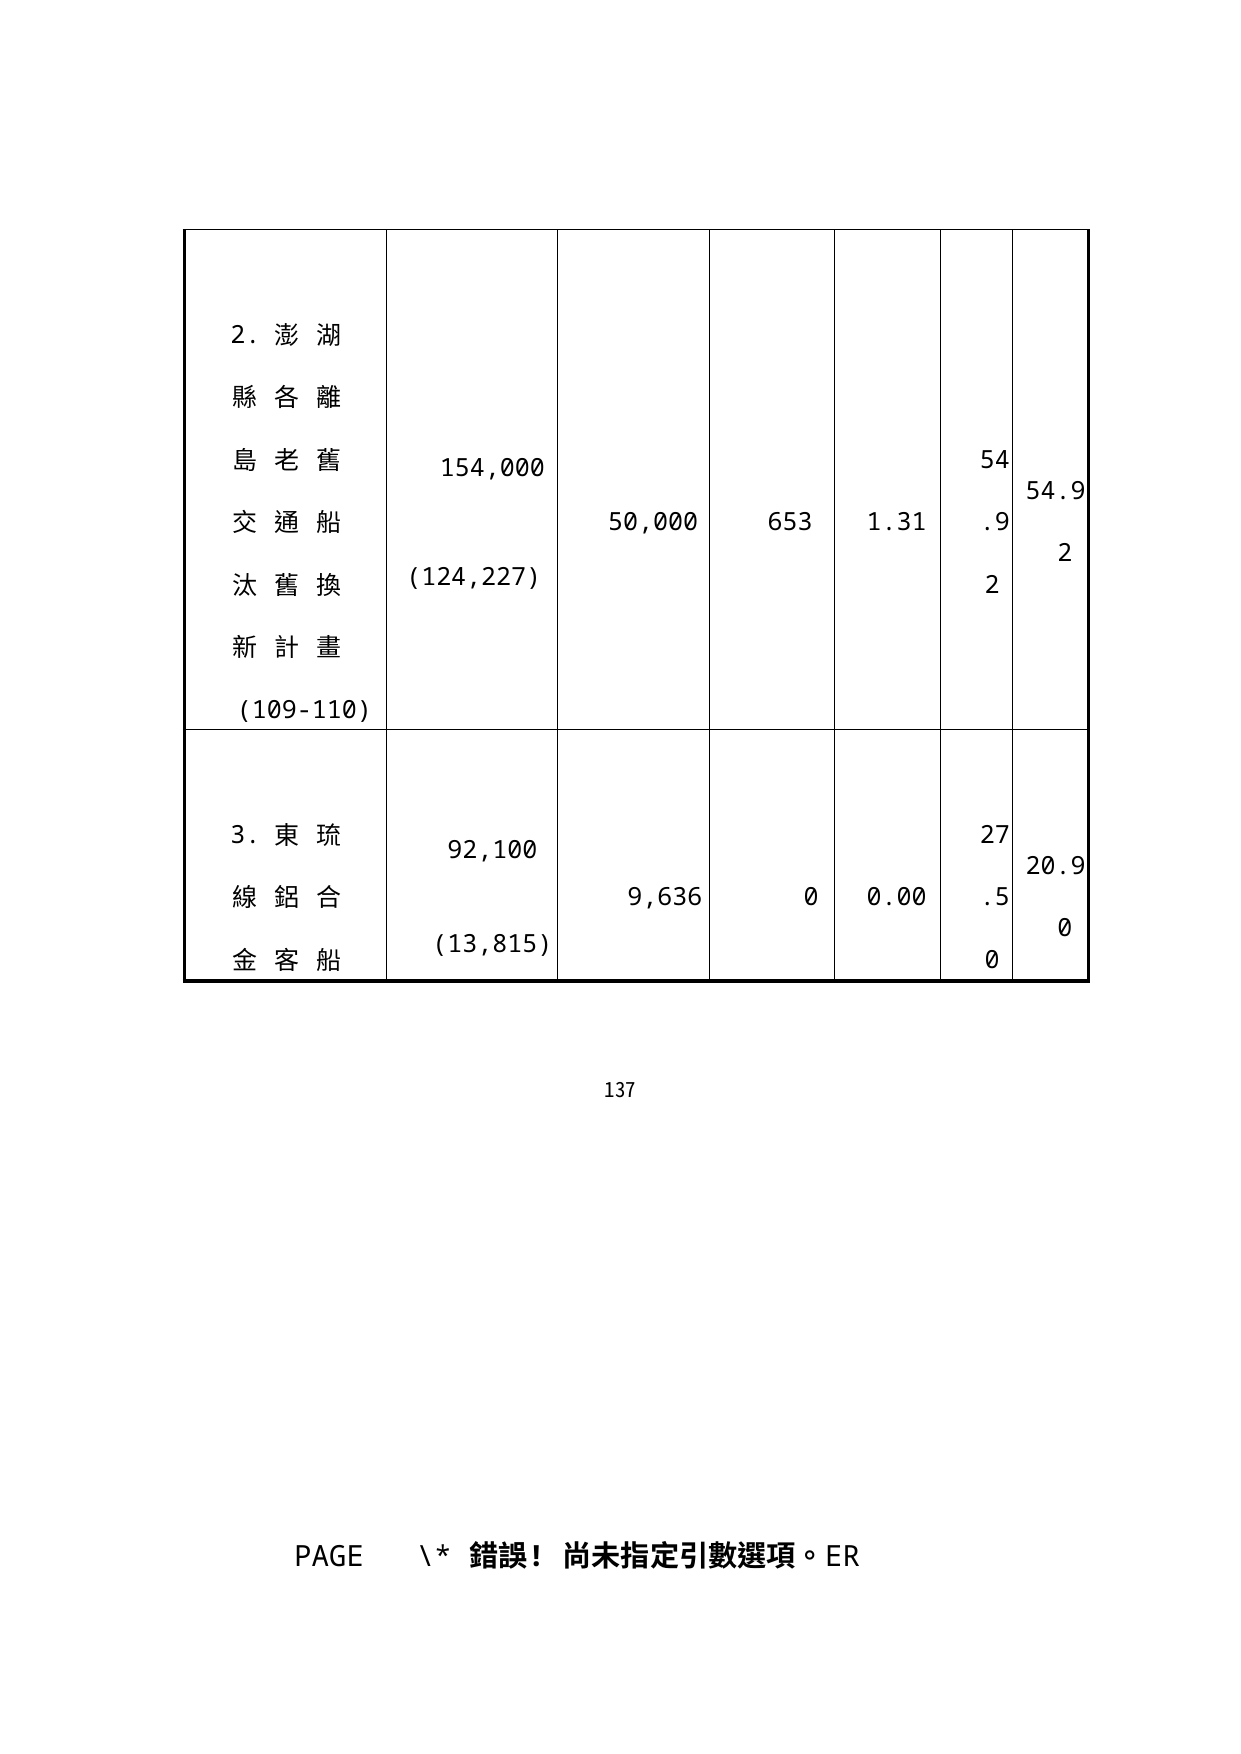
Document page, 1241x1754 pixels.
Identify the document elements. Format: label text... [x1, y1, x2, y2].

table_cell 9,636 [558, 730, 709, 979]
table_cell 50,000 [558, 230, 709, 729]
table_cell 0 [710, 730, 834, 979]
table_cell 54.92 [941, 230, 1012, 729]
table_cell 154,000 (124,227) [387, 230, 557, 729]
table_cell 3.東琉線鋁合金客船 [186, 730, 386, 979]
table_cell 27.50 [941, 730, 1012, 979]
table_cell 1.31 [835, 230, 940, 729]
table_cell 0.00 [835, 730, 940, 979]
table_cell 92,100 (13,815) [387, 730, 557, 979]
table_cell 653 [710, 230, 834, 729]
table_cell 20.90 [1013, 730, 1087, 979]
table_cell 2.澎湖縣各離島老舊交通船汰舊換新計畫 (109-110) [186, 230, 386, 729]
table_cell 54.92 [1013, 230, 1087, 729]
